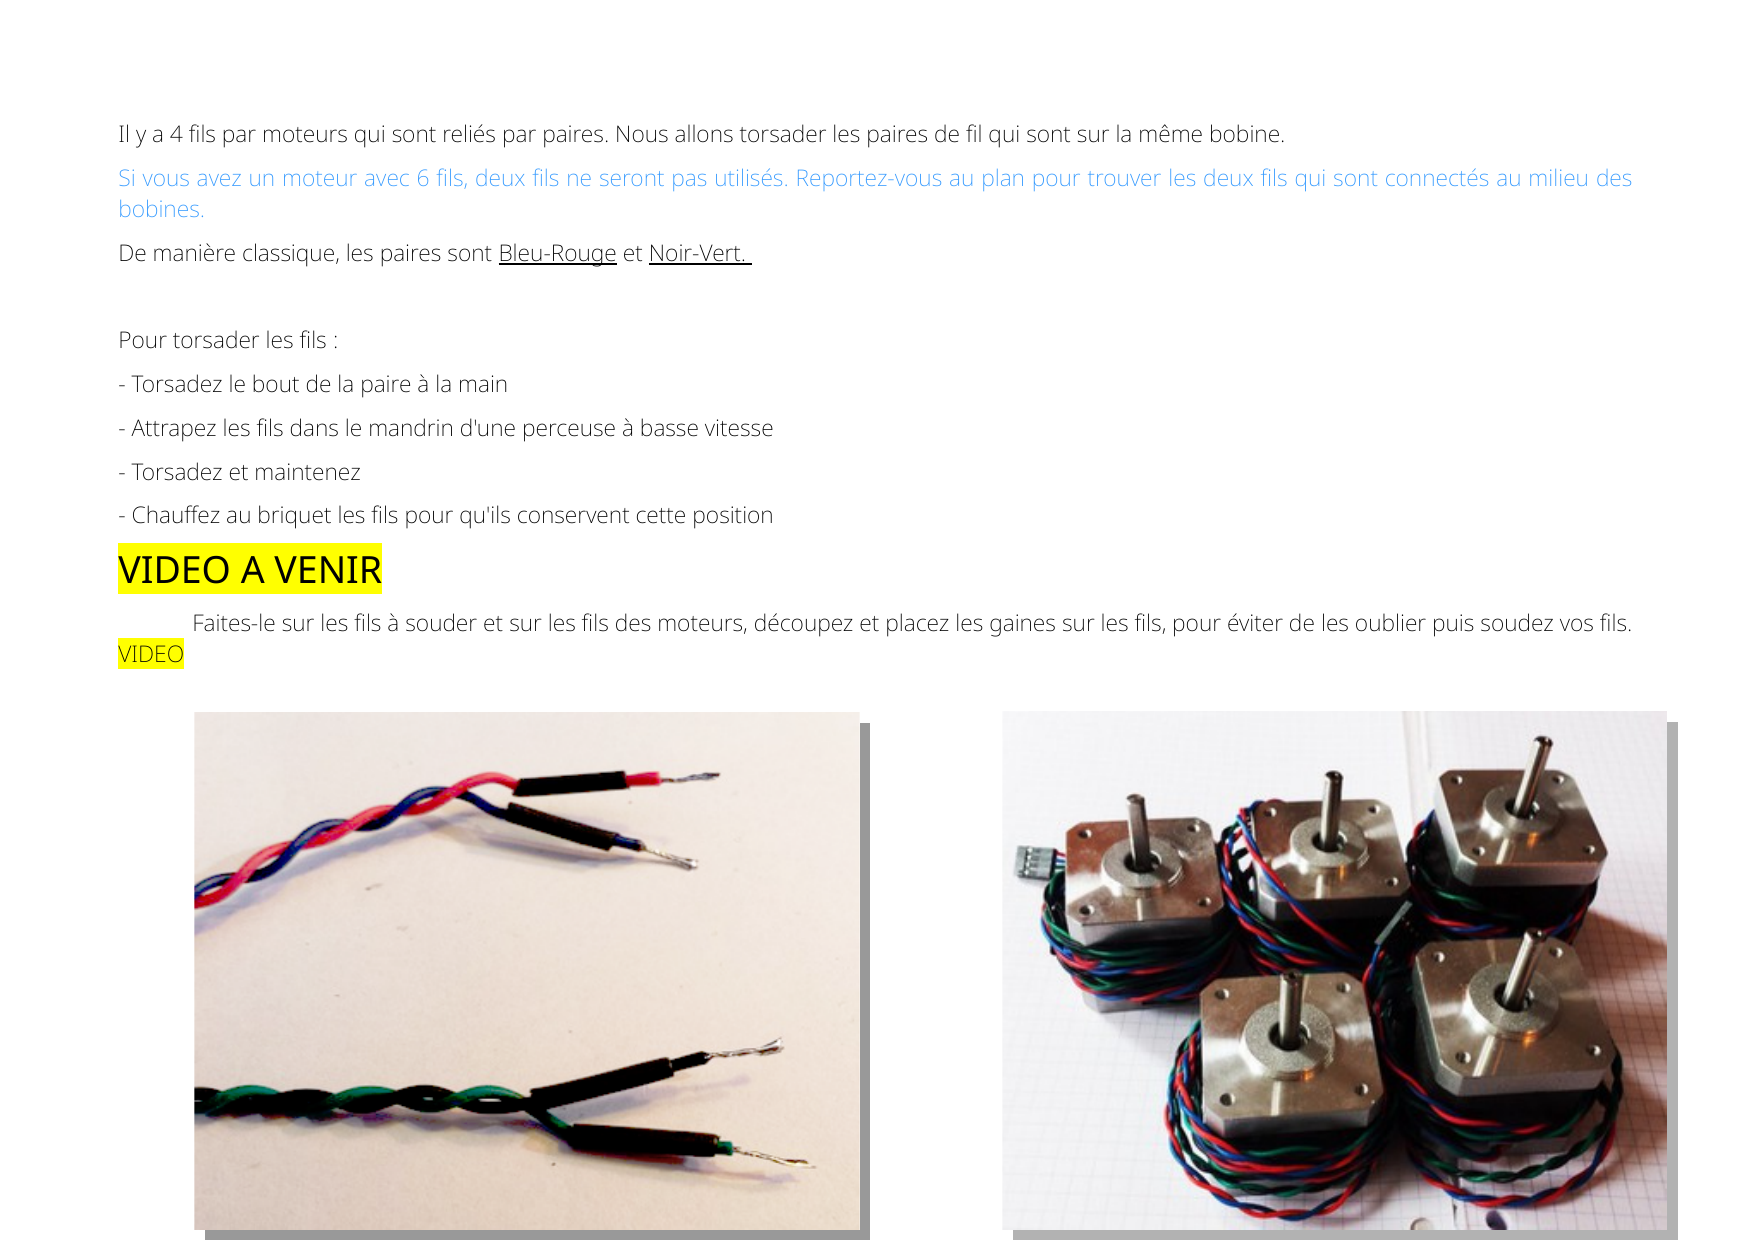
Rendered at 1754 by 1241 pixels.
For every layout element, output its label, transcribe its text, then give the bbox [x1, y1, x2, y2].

picture [1002, 711, 1667, 1230]
text Faites-le sur les fils à souder et sur les fils des moteurs, découpez et placez les gaines sur les fils, pour éviter de les oublier puis soudez vos fils. VIDEO [118, 607, 1636, 669]
text Il y a 4 fils par moteurs qui sont reliés par paires. Nous allons torsader les paires de fil qui sont sur la même bobine. [118, 118, 1636, 149]
subtitle VIDEO A VENIR [118, 543, 1636, 594]
text Si vous avez un moteur avec 6 fils, deux fils ne seront pas utilisés. Reportez-vous au plan pour trouver les deux fils qui sont connectés au milieu des bobines. [118, 162, 1636, 224]
text - Attrapez les fils dans le mandrin d'une perceuse à basse vitesse [118, 412, 1636, 443]
text - Chauffez au briquet les fils pour qu'ils conservent cette position [118, 499, 1636, 531]
text De manière classique, les paires sont Bleu-Rouge et Noir-Vert. [118, 237, 1636, 268]
text - Torsadez et maintenez [118, 456, 1636, 487]
text Pour torsader les fils : [118, 324, 1636, 356]
picture [194, 712, 860, 1230]
list - Torsadez le bout de la paire à la main [118, 368, 1636, 399]
